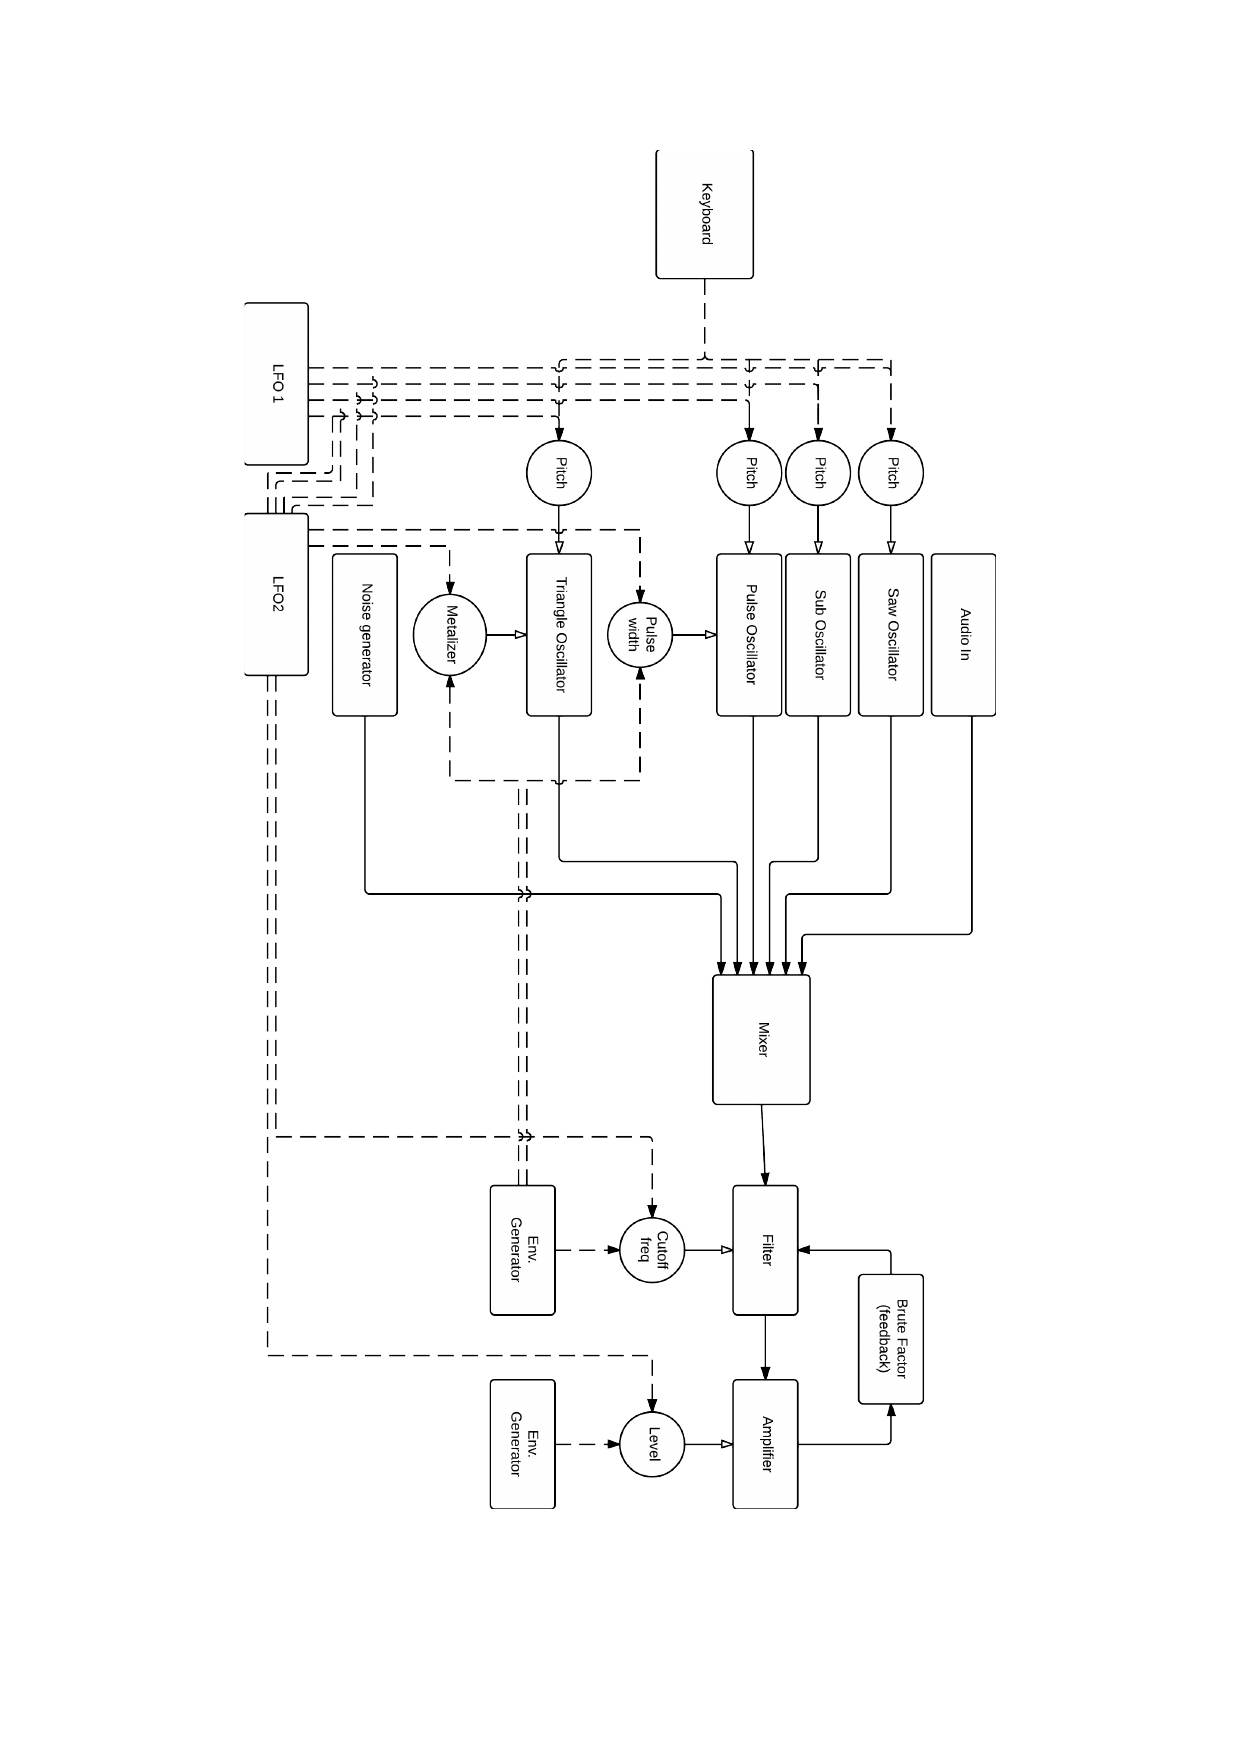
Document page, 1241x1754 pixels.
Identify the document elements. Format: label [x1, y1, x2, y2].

picture [244, 150, 996, 1509]
